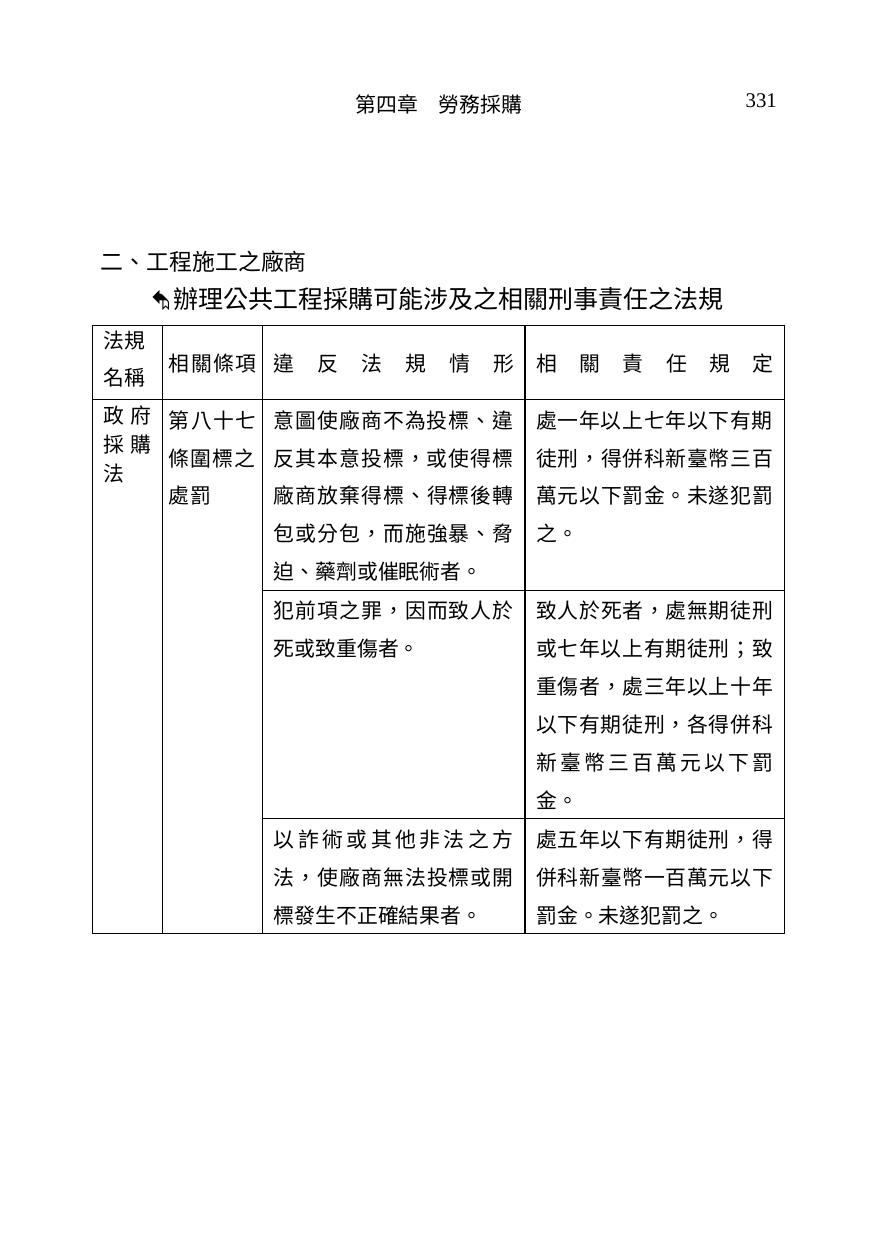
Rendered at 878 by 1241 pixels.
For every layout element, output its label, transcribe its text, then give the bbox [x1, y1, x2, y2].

table_cell 政府採購法 [93, 400, 162, 933]
table_cell 處五年以下有期徒刑，得併科新臺幣一百萬元以下罰金。未遂犯罰之。 [526, 819, 784, 933]
table_header 相關條項 [163, 326, 262, 399]
table_header 法規 名稱 [93, 326, 162, 399]
table_cell 意圖使廠商不為投標、違反其本意投標，或使得標廠商放棄得標、得標後轉包或分包，而施強暴、脅迫、藥劑或催眠術者。 [263, 400, 524, 589]
text 二、工程施工之廠商 [100, 241, 777, 279]
table_cell 致人於死者，處無期徒刑或七年以上有期徒刑；致重傷者，處三年以上十年以下有期徒刑，各得併科新臺幣三百萬元以下罰金。 [526, 591, 784, 818]
table_cell 第八十七條圍標之處罰 [163, 400, 262, 933]
table_cell 處一年以上七年以下有期徒刑，得併科新臺幣三百萬元以下罰金。未遂犯罰之。 [526, 400, 784, 589]
table_cell 犯前項之罪，因而致人於死或致重傷者。 [263, 591, 524, 818]
table_cell 以詐術或其他非法之方法，使廠商無法投標或開標發生不正確結果者。 [263, 819, 524, 933]
text 辦理公共工程採購可能涉及之相關刑事責任之法規 [150, 279, 777, 317]
table_header 相關責任規定 [526, 326, 784, 399]
table_header 違反法規情形 [263, 326, 524, 399]
